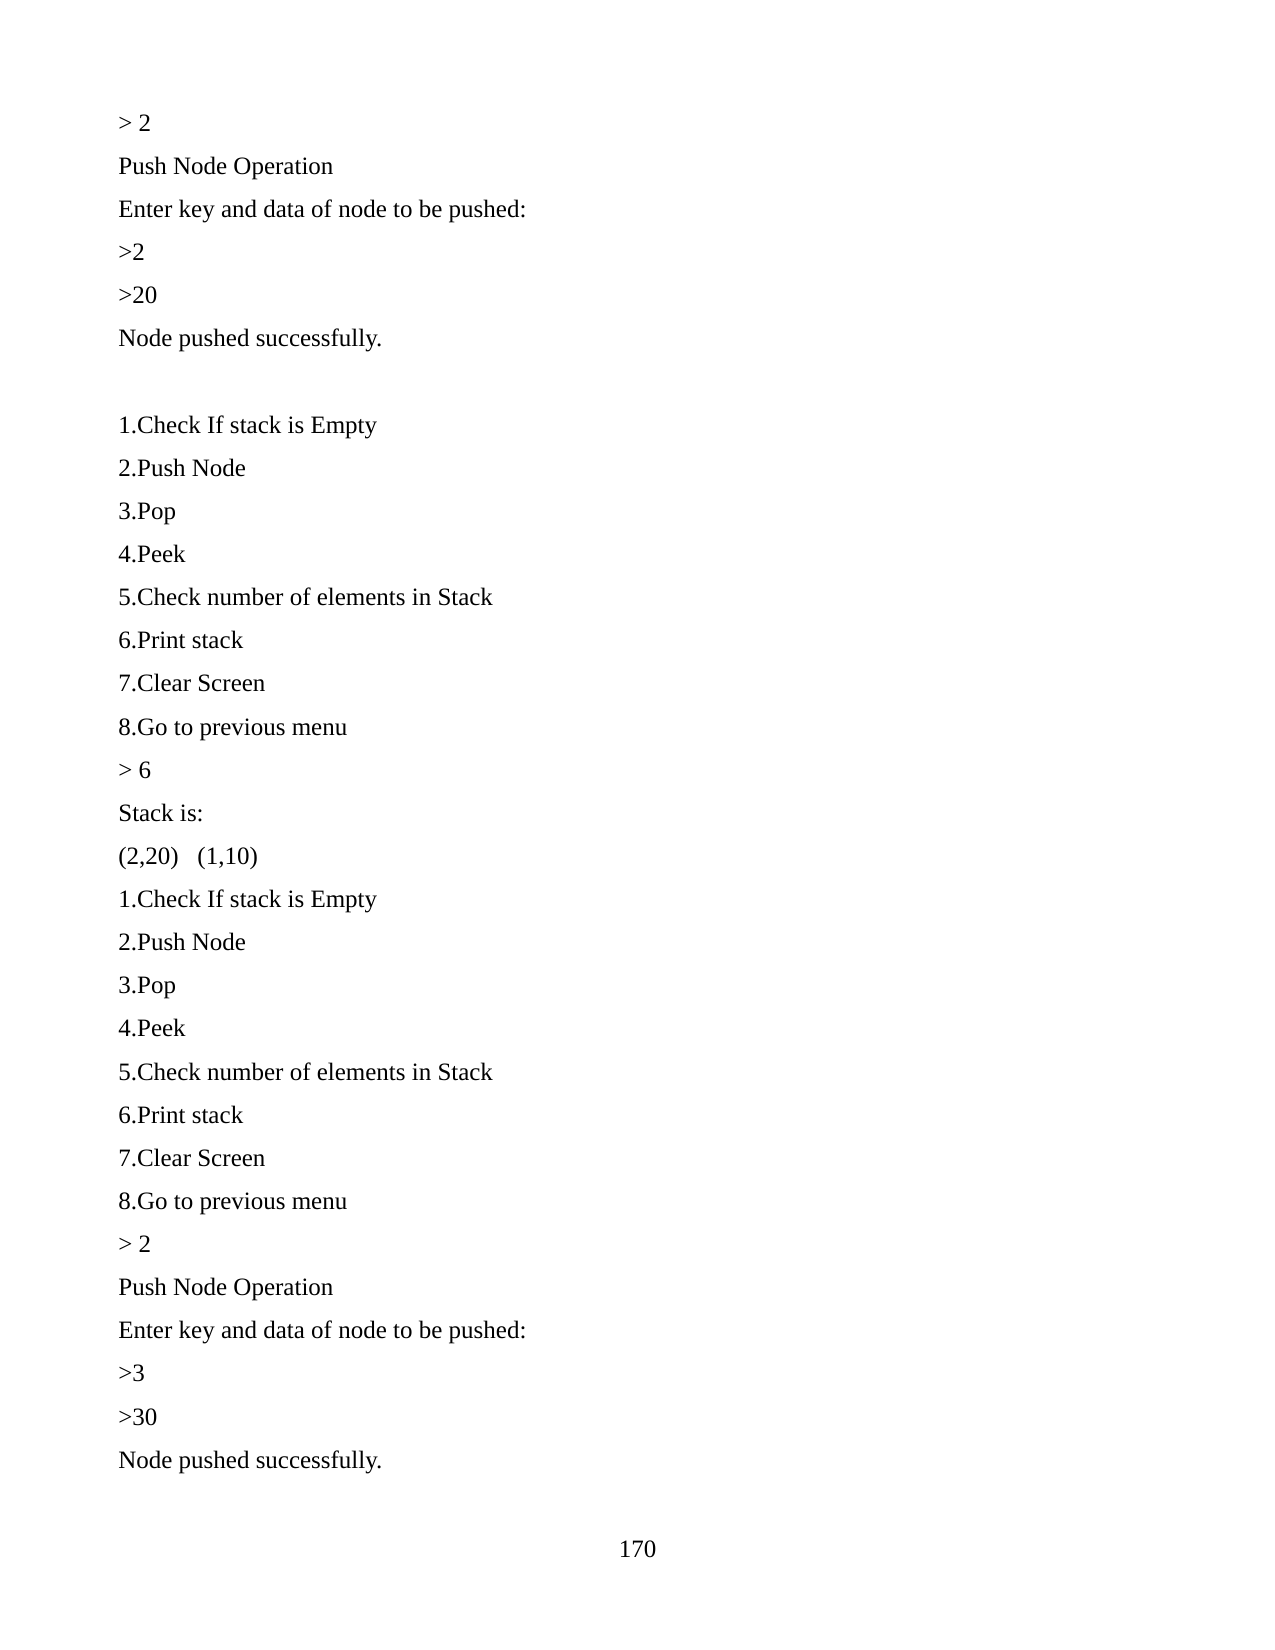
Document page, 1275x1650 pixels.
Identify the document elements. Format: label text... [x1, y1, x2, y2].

text >3 [118, 1358, 1157, 1387]
text Enter key and data of node to be pushed: [118, 194, 1157, 223]
text 5.Check number of elements in Stack [118, 582, 1157, 611]
text 6.Print stack [118, 625, 1157, 654]
text 6.Print stack [118, 1100, 1157, 1128]
text Push Node Operation [118, 1272, 1157, 1301]
text 3.Pop [118, 496, 1157, 525]
text >30 [118, 1402, 1157, 1430]
text > 2 [118, 1229, 1157, 1258]
text 8.Go to previous menu [118, 1186, 1157, 1215]
text 7.Clear Screen [118, 668, 1157, 697]
text > 6 [118, 755, 1157, 783]
text Push Node Operation [118, 151, 1157, 180]
text 4.Peek [118, 1013, 1157, 1042]
text Stack is: [118, 798, 1157, 827]
text 1.Check If stack is Empty [118, 884, 1157, 913]
text Node pushed successfully. [118, 323, 1157, 352]
text Node pushed successfully. [118, 1445, 1157, 1473]
text 2.Push Node [118, 453, 1157, 482]
text >20 [118, 280, 1157, 309]
text 5.Check number of elements in Stack [118, 1057, 1157, 1085]
text (2,20) (1,10) [118, 841, 1157, 870]
text 1.Check If stack is Empty [118, 410, 1157, 438]
text > 2 [118, 108, 1157, 137]
text 2.Push Node [118, 927, 1157, 956]
text 3.Pop [118, 970, 1157, 999]
text Enter key and data of node to be pushed: [118, 1315, 1157, 1344]
text 4.Peek [118, 539, 1157, 568]
text >2 [118, 237, 1157, 266]
text 7.Clear Screen [118, 1143, 1157, 1172]
text 8.Go to previous menu [118, 712, 1157, 740]
